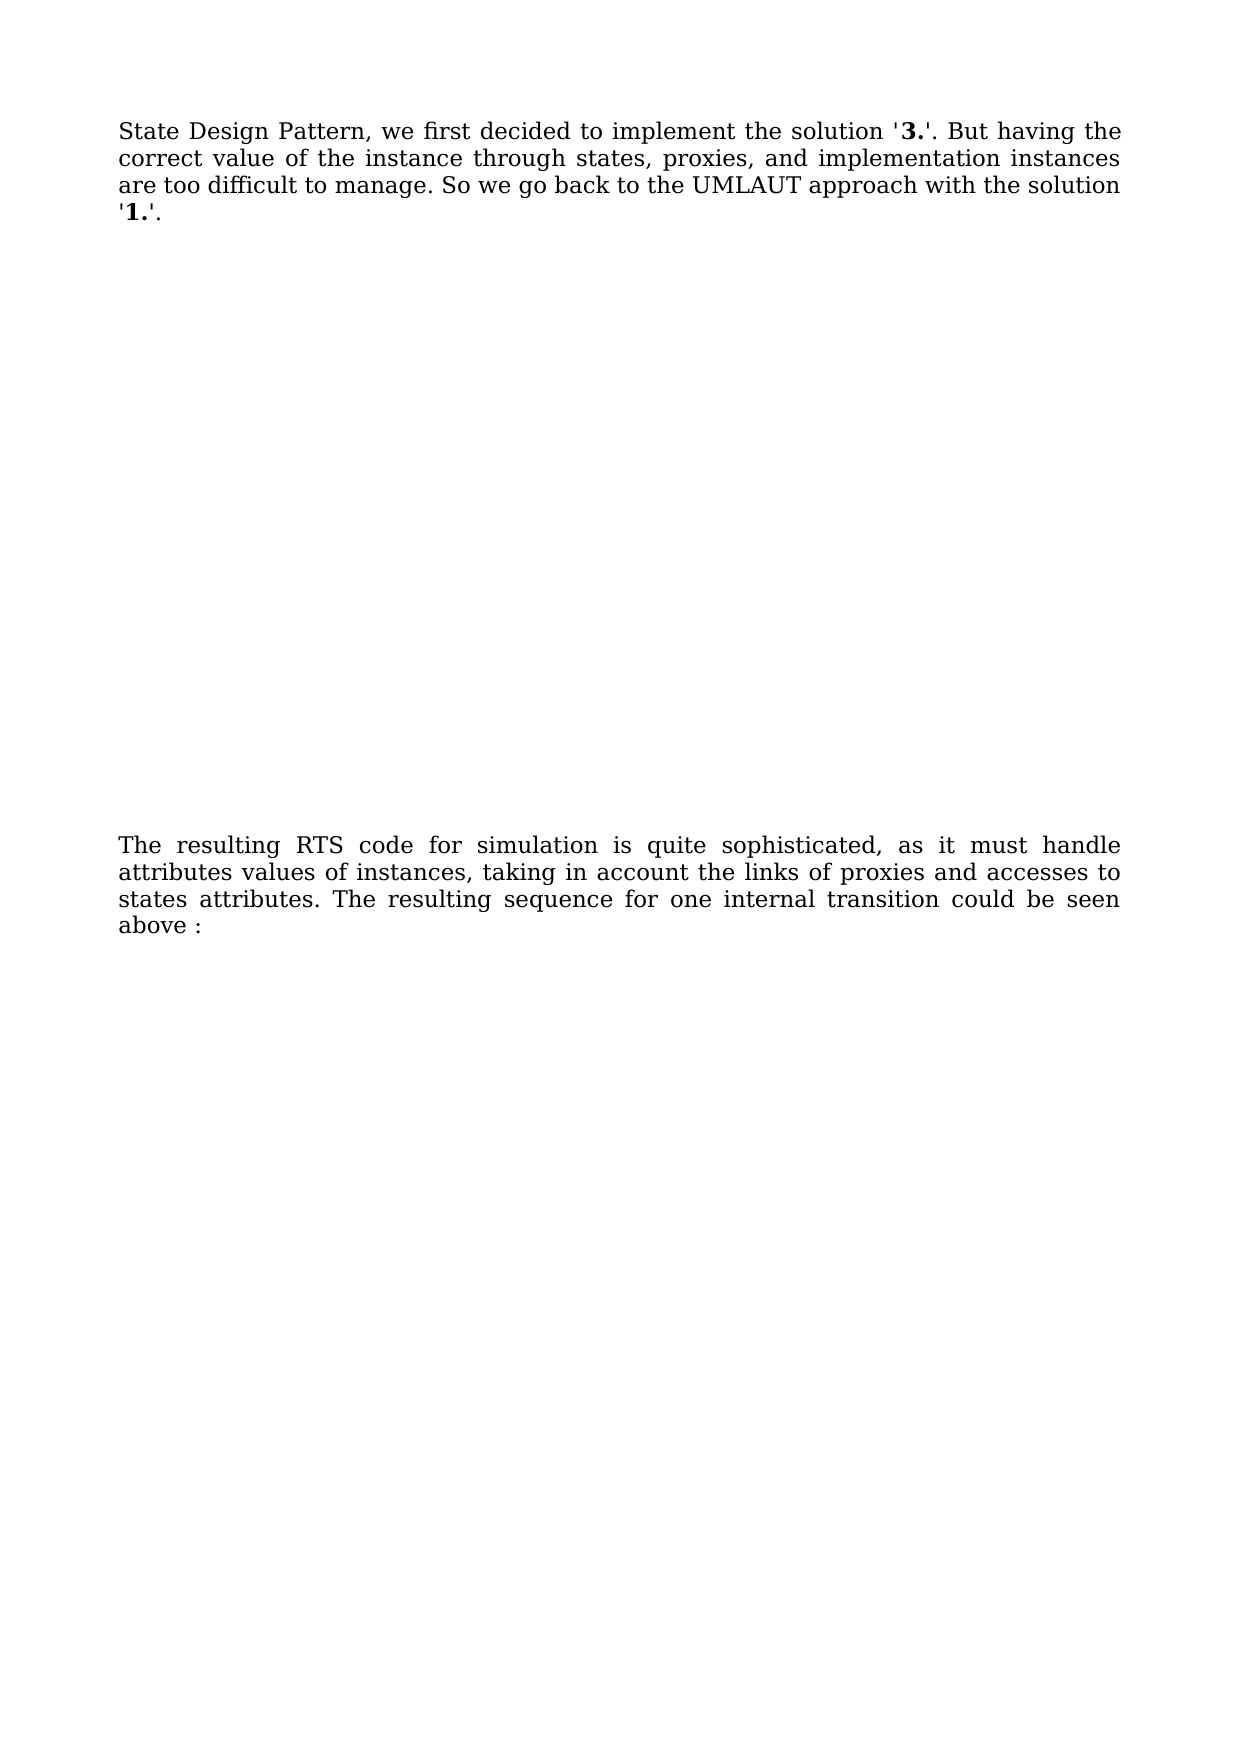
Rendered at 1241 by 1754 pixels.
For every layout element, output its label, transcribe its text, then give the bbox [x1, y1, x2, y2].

text The resulting RTS code for simulation is quite sophisticated, as it must handle attributes values of instances, taking in account the links of proxies and accesses to states attributes. The resulting sequence for one internal transition could be seen above : [118, 832, 1122, 939]
text State Design Pattern, we first decided to implement the solution '3.'. But having the correct value of the instance through states, proxies, and implementation instances are too difficult to manage. So we go back to the UMLAUT approach with the solution '1.'. [118, 118, 1122, 226]
